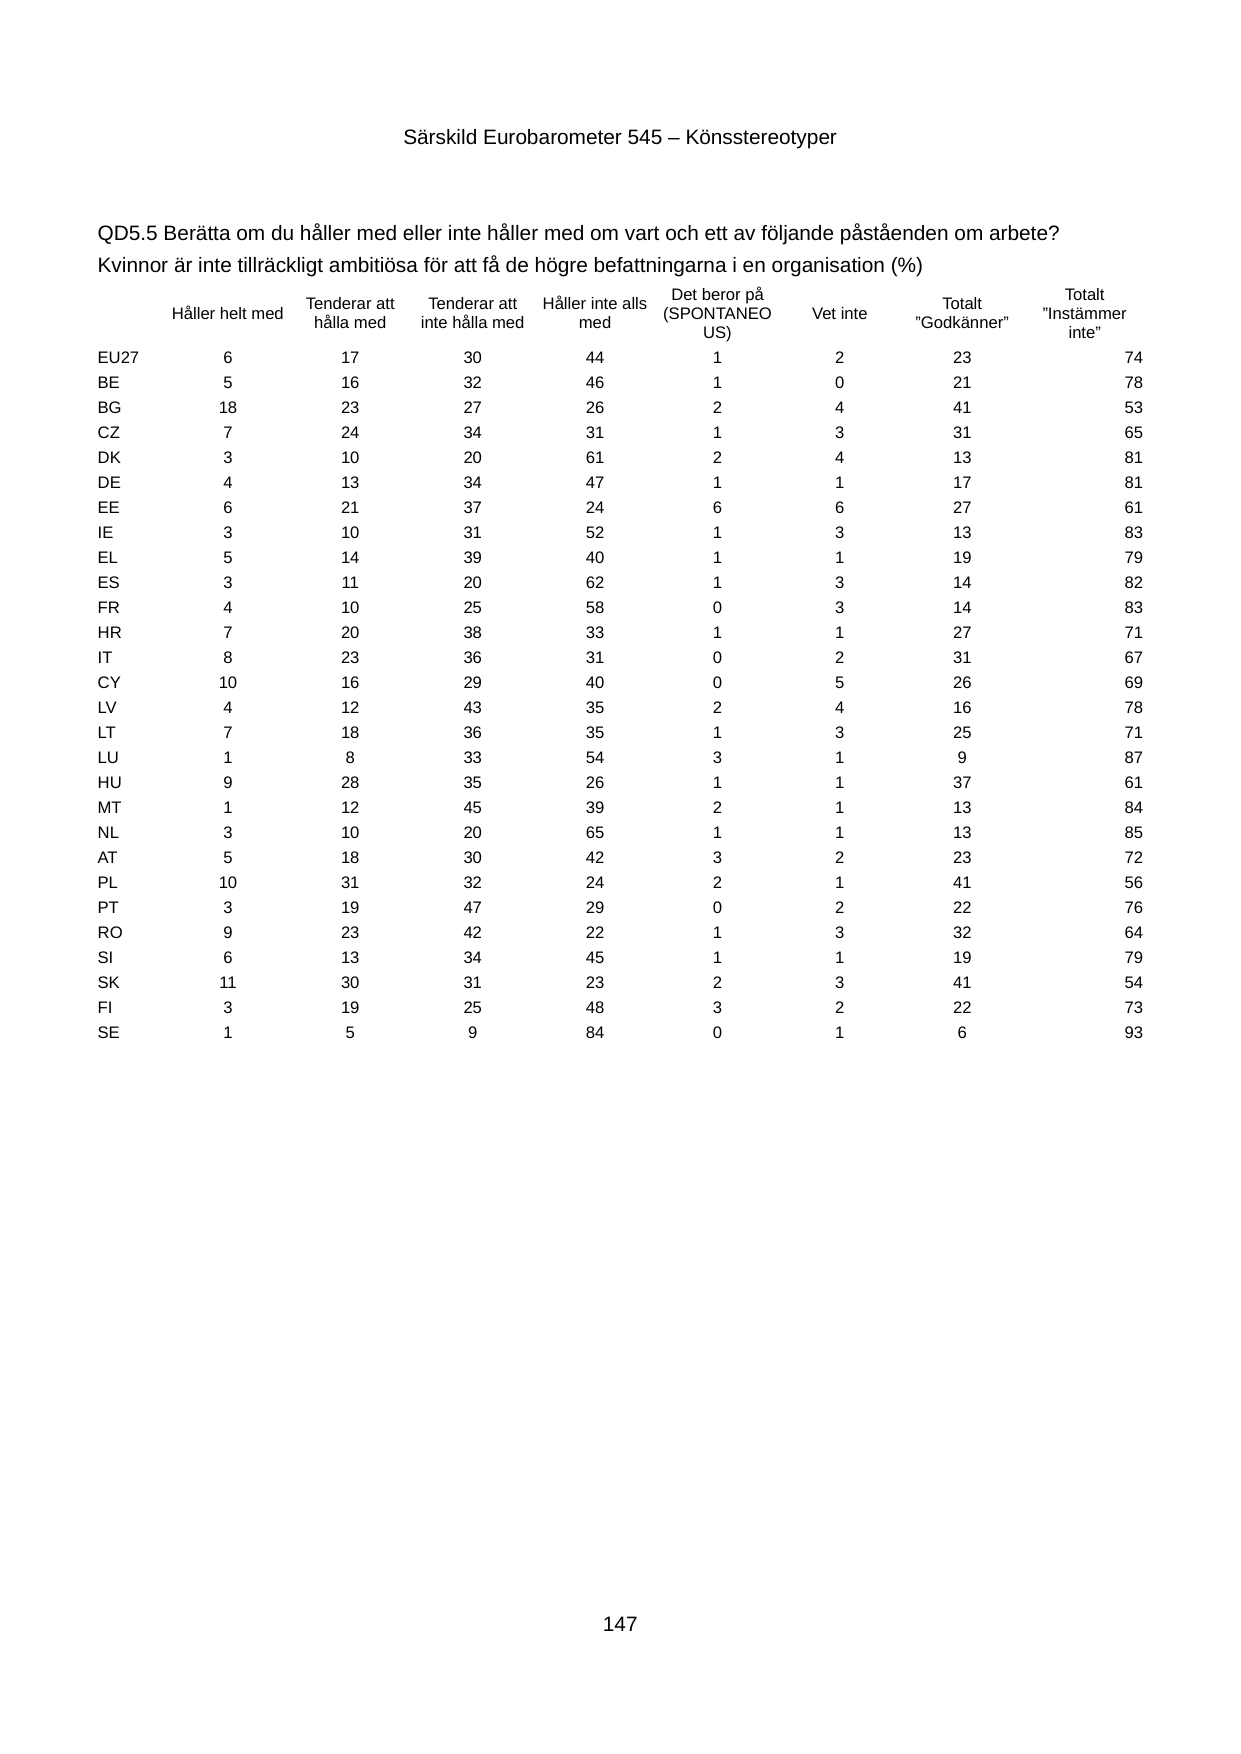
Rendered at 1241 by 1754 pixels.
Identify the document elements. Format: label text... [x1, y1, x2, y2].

table_cell SI [95, 945, 166, 970]
table_cell 3 [656, 995, 778, 1020]
table_cell 79 [1023, 545, 1146, 570]
table_cell 3 [779, 420, 901, 445]
table_cell 46 [534, 370, 656, 395]
table_cell 28 [289, 770, 411, 795]
table_cell EU27 [95, 345, 166, 370]
table_cell 30 [411, 845, 534, 870]
table_cell 10 [289, 595, 411, 620]
table_cell BE [95, 370, 166, 395]
table_cell 26 [534, 770, 656, 795]
table_cell 0 [656, 895, 778, 920]
table_cell 24 [289, 420, 411, 445]
table_cell 8 [166, 645, 289, 670]
table_cell 45 [534, 945, 656, 970]
table_cell 79 [1023, 945, 1146, 970]
table_cell 2 [656, 445, 778, 470]
table_cell 19 [901, 945, 1023, 970]
table_cell 16 [289, 370, 411, 395]
table_cell 14 [289, 545, 411, 570]
table_cell 23 [901, 345, 1023, 370]
table_cell 5 [289, 1020, 411, 1045]
table_cell 34 [411, 470, 534, 495]
table_cell 31 [411, 520, 534, 545]
table_cell 3 [166, 520, 289, 545]
table_cell 5 [166, 370, 289, 395]
table_cell Tenderar att hålla med [289, 281, 411, 345]
table_cell 67 [1023, 645, 1146, 670]
table_cell 26 [534, 395, 656, 420]
table_cell 18 [166, 395, 289, 420]
table_cell 0 [656, 645, 778, 670]
table_cell [95, 281, 166, 345]
table_cell Totalt ”Godkänner” [901, 281, 1023, 345]
table_cell 3 [166, 895, 289, 920]
table_cell 3 [779, 595, 901, 620]
table_cell 41 [901, 395, 1023, 420]
table_cell 1 [656, 945, 778, 970]
table_cell 35 [411, 770, 534, 795]
table_cell 21 [901, 370, 1023, 395]
table_cell Totalt ”Instämmer inte” [1023, 281, 1146, 345]
table_cell 38 [411, 620, 534, 645]
table_cell RO [95, 920, 166, 945]
table_cell 71 [1023, 720, 1146, 745]
table_cell 2 [779, 845, 901, 870]
table_cell 19 [901, 545, 1023, 570]
table_cell FI [95, 995, 166, 1020]
table_cell 6 [779, 495, 901, 520]
table_cell 13 [901, 795, 1023, 820]
table_cell 22 [901, 995, 1023, 1020]
table_cell NL [95, 820, 166, 845]
table_cell LV [95, 695, 166, 720]
table_cell 1 [656, 370, 778, 395]
table_cell 16 [289, 670, 411, 695]
table_cell 5 [166, 845, 289, 870]
table_cell 31 [534, 645, 656, 670]
table_cell 71 [1023, 620, 1146, 645]
table_cell Kvinnor är inte tillräckligt ambitiösa för att få de högre befattningarna i en organisation (%) [95, 249, 1146, 281]
table_cell AT [95, 845, 166, 870]
table_cell 87 [1023, 745, 1146, 770]
table_cell 25 [901, 720, 1023, 745]
table_cell 13 [901, 520, 1023, 545]
table_cell 18 [289, 720, 411, 745]
table_cell 16 [901, 695, 1023, 720]
table_cell 83 [1023, 520, 1146, 545]
table_cell 26 [901, 670, 1023, 695]
table_cell 13 [289, 470, 411, 495]
table_cell 14 [901, 570, 1023, 595]
table_cell 36 [411, 645, 534, 670]
table_cell 36 [411, 720, 534, 745]
table_cell 20 [411, 570, 534, 595]
table_cell 13 [901, 820, 1023, 845]
table_cell 1 [166, 745, 289, 770]
table_cell 10 [166, 870, 289, 895]
table_cell CY [95, 670, 166, 695]
table_cell 93 [1023, 1020, 1146, 1045]
table_cell 11 [166, 970, 289, 995]
table_cell 24 [534, 495, 656, 520]
table_cell 10 [289, 820, 411, 845]
table_cell 1 [779, 1020, 901, 1045]
table_cell FR [95, 595, 166, 620]
table_cell 78 [1023, 695, 1146, 720]
table_cell 0 [779, 370, 901, 395]
table_cell 40 [534, 545, 656, 570]
table_cell 2 [779, 995, 901, 1020]
table_cell 4 [166, 595, 289, 620]
table_cell 81 [1023, 470, 1146, 495]
table_cell 13 [901, 445, 1023, 470]
table_cell 23 [289, 920, 411, 945]
table_cell 4 [779, 395, 901, 420]
table_cell 74 [1023, 345, 1146, 370]
table_cell 1 [779, 870, 901, 895]
table_cell 22 [901, 895, 1023, 920]
table_cell 23 [289, 395, 411, 420]
table_cell 12 [289, 695, 411, 720]
table_cell 31 [901, 420, 1023, 445]
table_cell 25 [411, 595, 534, 620]
table_cell 9 [166, 920, 289, 945]
table_cell 52 [534, 520, 656, 545]
table_cell 1 [656, 620, 778, 645]
table_cell 20 [411, 820, 534, 845]
table_cell 53 [1023, 395, 1146, 420]
table_cell 4 [779, 695, 901, 720]
table_cell Det beror på (SPONTANEOUS) [656, 281, 778, 345]
table_cell 24 [534, 870, 656, 895]
table_cell 44 [534, 345, 656, 370]
table_cell 1 [779, 545, 901, 570]
table_cell Tenderar att inte hålla med [411, 281, 534, 345]
table_cell 1 [656, 345, 778, 370]
table_cell LU [95, 745, 166, 770]
table_cell 3 [166, 995, 289, 1020]
table_cell 35 [534, 720, 656, 745]
table_cell 17 [901, 470, 1023, 495]
table_cell ES [95, 570, 166, 595]
table_cell 1 [656, 470, 778, 495]
table_cell 9 [901, 745, 1023, 770]
table_cell 1 [779, 770, 901, 795]
table_cell 65 [534, 820, 656, 845]
table_cell 23 [289, 645, 411, 670]
table_cell 84 [534, 1020, 656, 1045]
table_cell DK [95, 445, 166, 470]
table_cell 19 [289, 995, 411, 1020]
table_cell 1 [656, 520, 778, 545]
table_cell 31 [289, 870, 411, 895]
table_cell HR [95, 620, 166, 645]
table_cell 6 [166, 495, 289, 520]
table_header QD5.5 Berätta om du håller med eller inte håller med om vart och ett av följande påståenden om arbete? [95, 217, 1146, 249]
table_cell 4 [779, 445, 901, 470]
table_cell 1 [656, 820, 778, 845]
table_cell 83 [1023, 595, 1146, 620]
table_cell 31 [901, 645, 1023, 670]
table_cell 41 [901, 970, 1023, 995]
table_cell 69 [1023, 670, 1146, 695]
table_cell 34 [411, 945, 534, 970]
table_cell 73 [1023, 995, 1146, 1020]
table_cell 31 [534, 420, 656, 445]
table_cell 23 [534, 970, 656, 995]
table_cell MT [95, 795, 166, 820]
table_cell 0 [656, 1020, 778, 1045]
table_cell 1 [779, 945, 901, 970]
table_cell 8 [289, 745, 411, 770]
table_cell 47 [411, 895, 534, 920]
table_cell 3 [779, 520, 901, 545]
table_cell 27 [901, 620, 1023, 645]
table_cell 25 [411, 995, 534, 1020]
table_cell 1 [656, 420, 778, 445]
table_cell 23 [901, 845, 1023, 870]
table_cell 19 [289, 895, 411, 920]
table_cell HU [95, 770, 166, 795]
table_cell 56 [1023, 870, 1146, 895]
table_cell 1 [779, 470, 901, 495]
table_cell 10 [289, 520, 411, 545]
table_cell 30 [411, 345, 534, 370]
table_cell 12 [289, 795, 411, 820]
table_cell 1 [166, 795, 289, 820]
table_cell 4 [166, 695, 289, 720]
table_cell 65 [1023, 420, 1146, 445]
table_cell 5 [779, 670, 901, 695]
table_cell EL [95, 545, 166, 570]
table_cell 1 [656, 570, 778, 595]
table_cell 41 [901, 870, 1023, 895]
table_cell 84 [1023, 795, 1146, 820]
table_cell 11 [289, 570, 411, 595]
table_cell 6 [901, 1020, 1023, 1045]
table_cell 3 [779, 970, 901, 995]
table_cell 54 [534, 745, 656, 770]
table_cell 2 [779, 645, 901, 670]
table_cell 43 [411, 695, 534, 720]
table_cell 85 [1023, 820, 1146, 845]
table_cell 64 [1023, 920, 1146, 945]
table_cell 1 [656, 545, 778, 570]
table_cell 20 [289, 620, 411, 645]
table_cell DE [95, 470, 166, 495]
table_cell SK [95, 970, 166, 995]
table_cell 33 [411, 745, 534, 770]
table_cell LT [95, 720, 166, 745]
table_cell 45 [411, 795, 534, 820]
table_cell PL [95, 870, 166, 895]
table_cell 32 [901, 920, 1023, 945]
table_cell IE [95, 520, 166, 545]
table_cell 1 [656, 720, 778, 745]
table_cell 2 [779, 895, 901, 920]
table_cell 5 [166, 545, 289, 570]
table_cell 21 [289, 495, 411, 520]
table_cell 78 [1023, 370, 1146, 395]
table_cell 3 [166, 820, 289, 845]
table_cell 62 [534, 570, 656, 595]
table_cell 3 [656, 745, 778, 770]
table_cell 1 [779, 820, 901, 845]
table_cell 7 [166, 420, 289, 445]
table_cell 27 [901, 495, 1023, 520]
table_cell 42 [534, 845, 656, 870]
table_cell 10 [166, 670, 289, 695]
table_cell 42 [411, 920, 534, 945]
table_cell 47 [534, 470, 656, 495]
table_cell 72 [1023, 845, 1146, 870]
table_cell 1 [656, 770, 778, 795]
table_cell 2 [656, 395, 778, 420]
table_cell 30 [289, 970, 411, 995]
table_cell 4 [166, 470, 289, 495]
table_cell BG [95, 395, 166, 420]
table_cell 58 [534, 595, 656, 620]
table_cell 27 [411, 395, 534, 420]
table_cell 6 [656, 495, 778, 520]
table_cell 10 [289, 445, 411, 470]
table_cell 1 [166, 1020, 289, 1045]
table_cell 14 [901, 595, 1023, 620]
table_cell 48 [534, 995, 656, 1020]
table_cell 3 [656, 845, 778, 870]
table_cell 1 [656, 920, 778, 945]
table_cell 39 [534, 795, 656, 820]
table_cell 2 [656, 695, 778, 720]
table_cell 35 [534, 695, 656, 720]
table_cell 6 [166, 945, 289, 970]
table_cell 0 [656, 595, 778, 620]
table_cell Håller helt med [166, 281, 289, 345]
table_cell 3 [779, 720, 901, 745]
table_cell CZ [95, 420, 166, 445]
table_cell 2 [656, 870, 778, 895]
table_cell 2 [779, 345, 901, 370]
table_cell 1 [779, 745, 901, 770]
table_cell 61 [1023, 495, 1146, 520]
table_cell 82 [1023, 570, 1146, 595]
table_cell 54 [1023, 970, 1146, 995]
table_cell 9 [166, 770, 289, 795]
table_cell PT [95, 895, 166, 920]
table_cell 9 [411, 1020, 534, 1045]
table_cell 2 [656, 970, 778, 995]
table_cell IT [95, 645, 166, 670]
table_cell 61 [534, 445, 656, 470]
table_cell 81 [1023, 445, 1146, 470]
table_cell 7 [166, 720, 289, 745]
table_cell 76 [1023, 895, 1146, 920]
table_cell 2 [656, 795, 778, 820]
table_cell 32 [411, 870, 534, 895]
table_cell 39 [411, 545, 534, 570]
table_cell 40 [534, 670, 656, 695]
table_cell 37 [901, 770, 1023, 795]
table_cell 33 [534, 620, 656, 645]
table_cell 1 [779, 795, 901, 820]
table_cell 6 [166, 345, 289, 370]
table_cell 3 [779, 920, 901, 945]
table_cell EE [95, 495, 166, 520]
table_cell 31 [411, 970, 534, 995]
table_cell 13 [289, 945, 411, 970]
table_cell 29 [534, 895, 656, 920]
table_cell 3 [779, 570, 901, 595]
table_cell 37 [411, 495, 534, 520]
table_cell 3 [166, 445, 289, 470]
table_cell 34 [411, 420, 534, 445]
table_cell 61 [1023, 770, 1146, 795]
table_cell SE [95, 1020, 166, 1045]
table_cell 1 [779, 620, 901, 645]
table_cell 20 [411, 445, 534, 470]
table_cell 22 [534, 920, 656, 945]
table_cell 0 [656, 670, 778, 695]
table_cell 18 [289, 845, 411, 870]
table_cell 17 [289, 345, 411, 370]
table_cell Vet inte [779, 281, 901, 345]
table_cell 32 [411, 370, 534, 395]
table_cell Håller inte alls med [534, 281, 656, 345]
table_cell 7 [166, 620, 289, 645]
table_cell 3 [166, 570, 289, 595]
table_cell 29 [411, 670, 534, 695]
